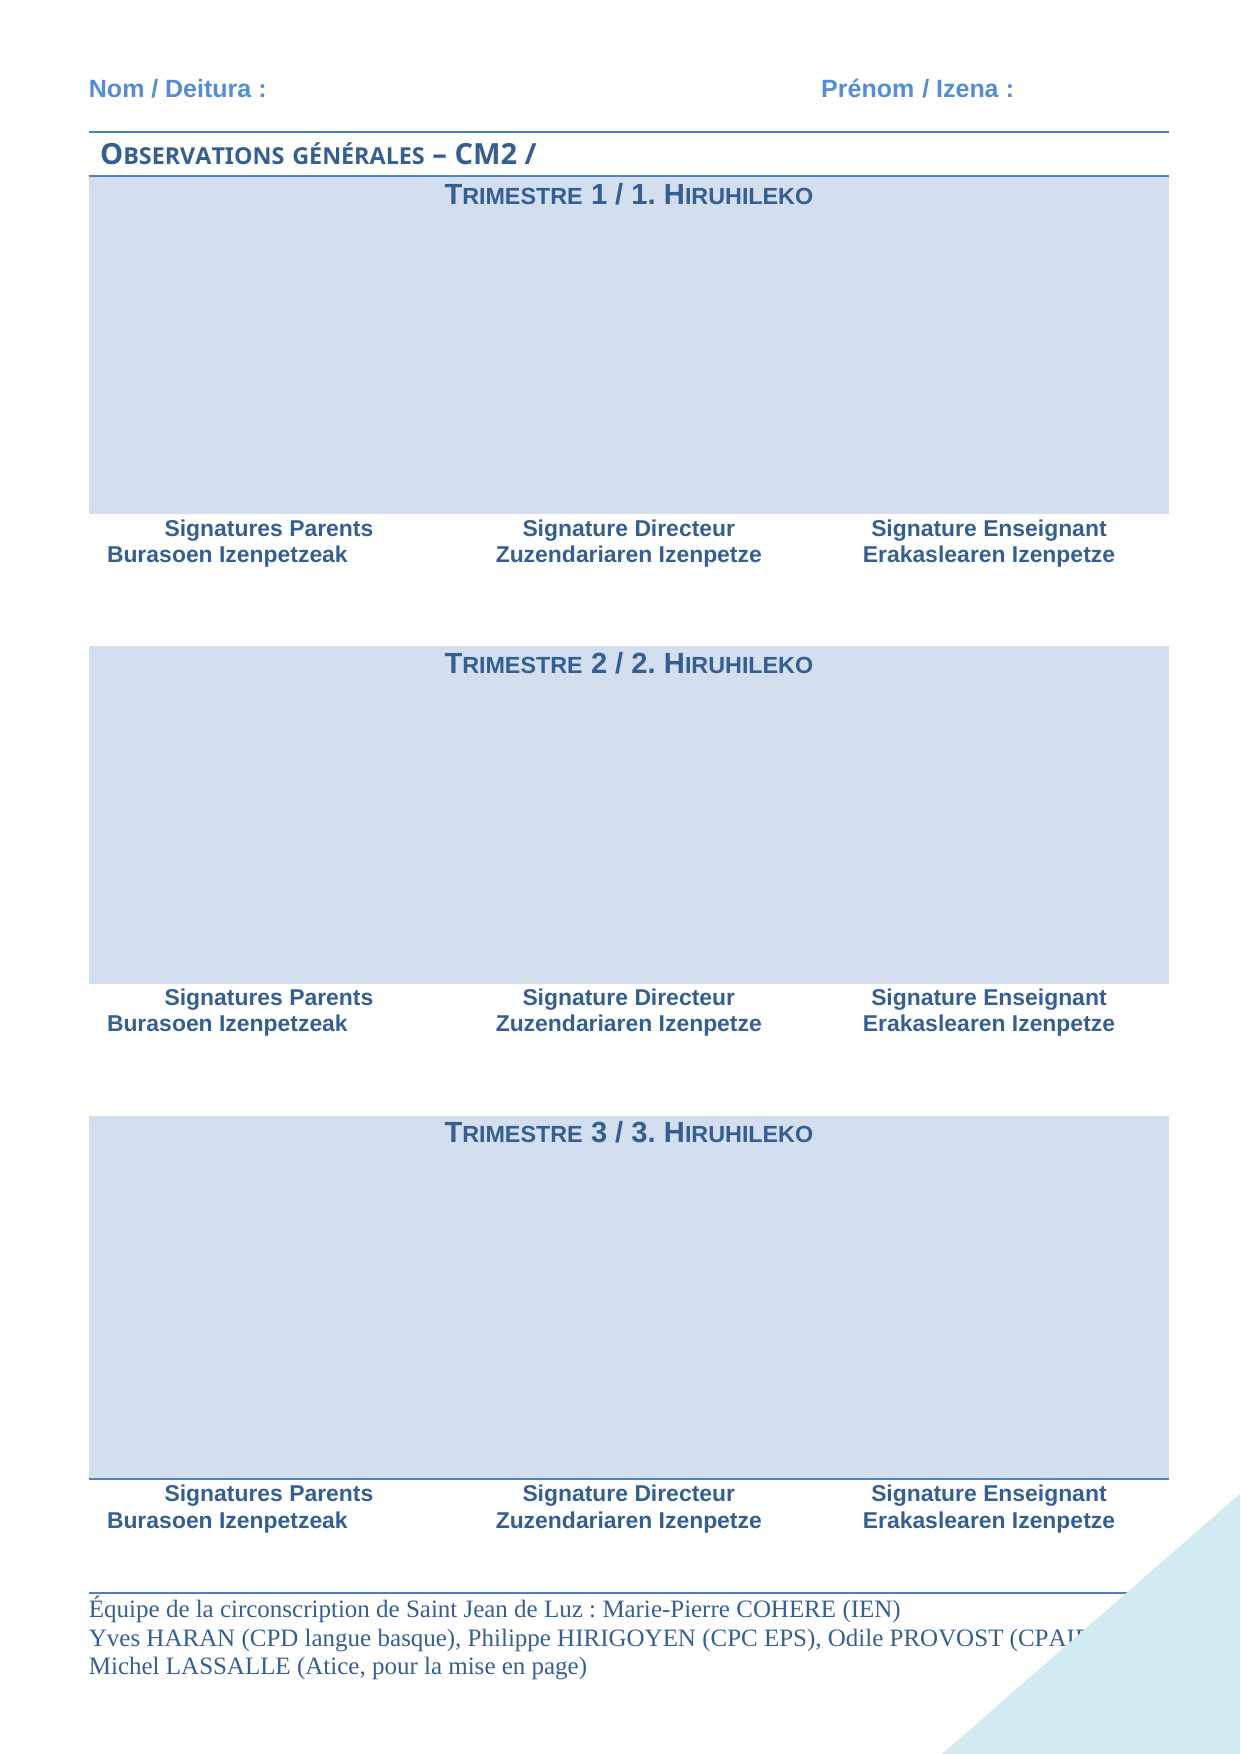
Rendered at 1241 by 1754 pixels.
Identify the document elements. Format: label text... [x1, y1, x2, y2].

table_cell Trimestre 2 / 2. Hiruhileko [89, 646, 1169, 984]
table_cell Trimestre 1 / 1. Hiruhileko [89, 177, 1169, 514]
table_cell Signature Enseignant Erakaslearen Izenpetze [809, 515, 1169, 646]
table_cell Signatures Parents Burasoen Izenpetzeak [89, 1480, 449, 1592]
table_cell Signature Directeur Zuzendariaren Izenpetze [449, 515, 809, 646]
table_cell Signature Enseignant Erakaslearen Izenpetze [809, 984, 1169, 1116]
table_header Observations générales – CM2 / [89, 133, 1169, 175]
table_cell Trimestre 3 / 3. Hiruhileko [89, 1116, 1169, 1478]
table_cell Signature Directeur Zuzendariaren Izenpetze [449, 984, 809, 1116]
table_cell Signature Directeur Zuzendariaren Izenpetze [449, 1480, 809, 1592]
table_cell Signature Enseignant Erakaslearen Izenpetze [809, 1480, 1169, 1592]
table_cell Signatures Parents Burasoen Izenpetzeak [89, 515, 449, 646]
table_cell Signatures Parents Burasoen Izenpetzeak [89, 984, 449, 1116]
